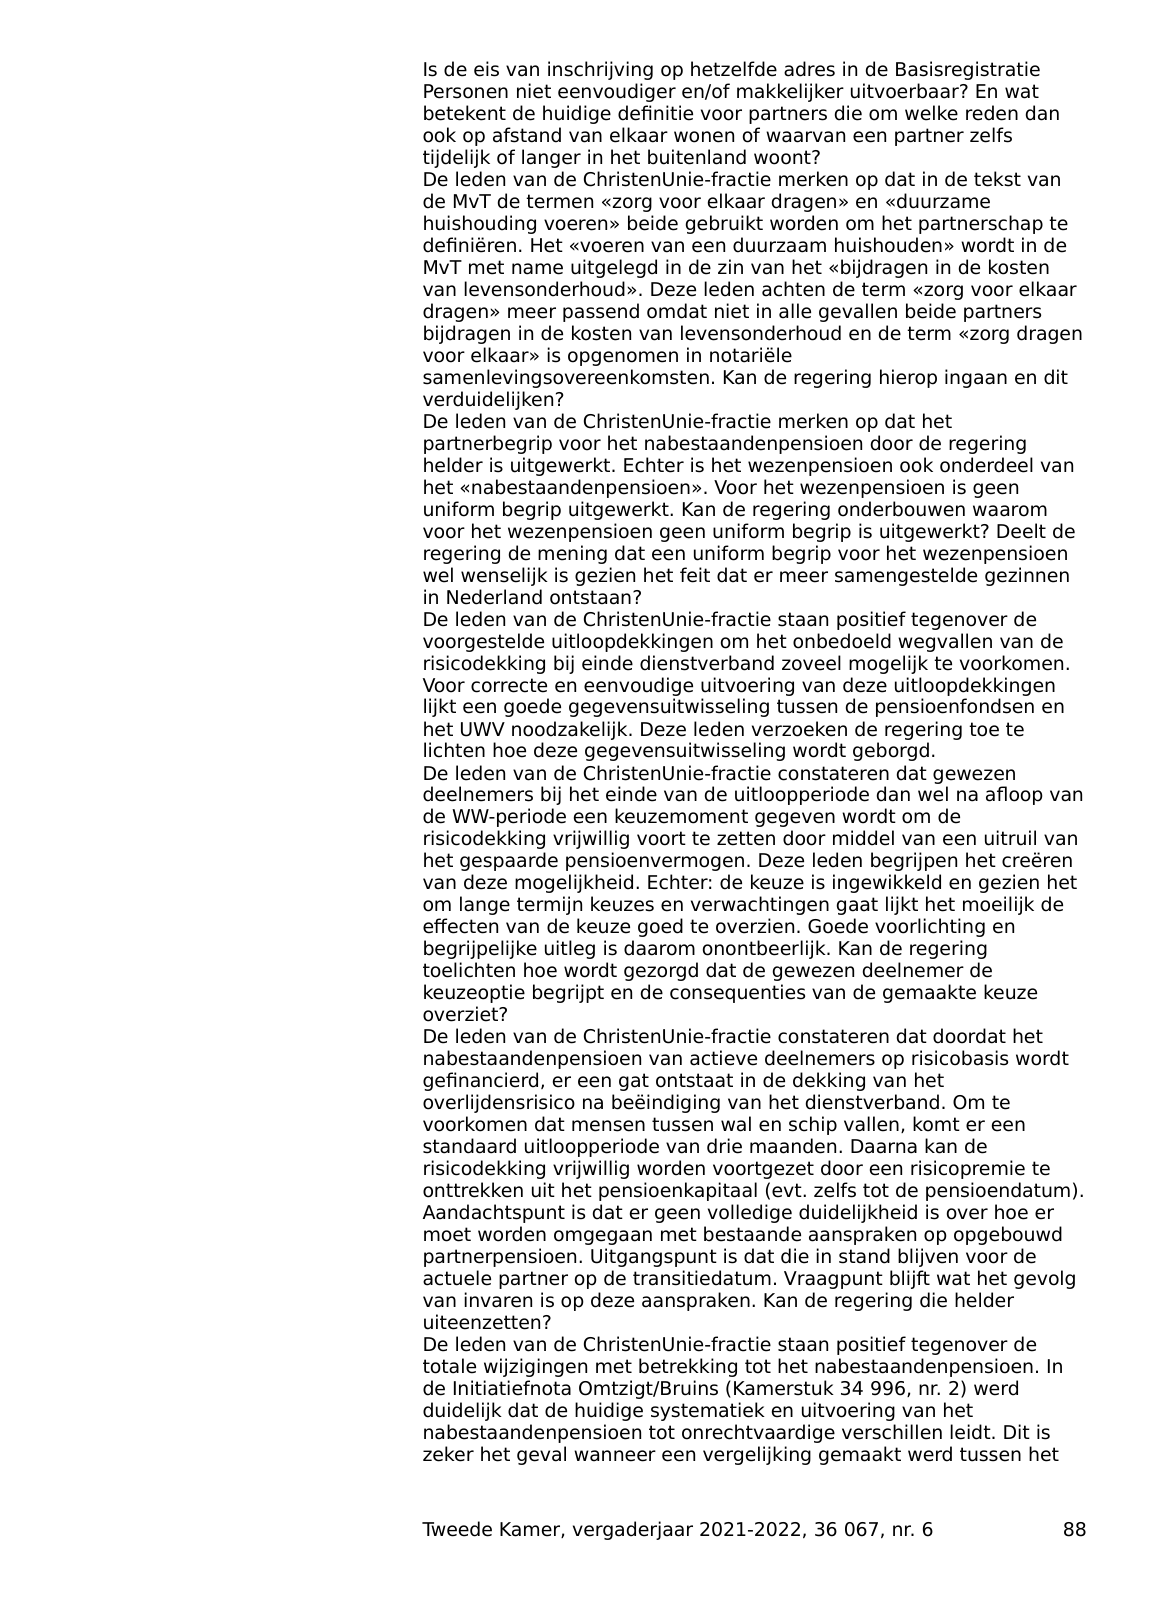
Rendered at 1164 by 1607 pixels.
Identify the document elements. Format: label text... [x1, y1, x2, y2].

text De leden van de ChristenUnie-fractie constateren dat gewezen deelnemers bij het einde van de uitloopperiode dan wel na afloop van de WW-periode een keuzemoment gegeven wordt om de risicodekking vrijwillig voort te zetten door middel van een uitruil van het gespaarde pensioenvermogen. Deze leden begrijpen het creëren van deze mogelijkheid. Echter: de keuze is ingewikkeld en gezien het om lange termijn keuzes en verwachtingen gaat lijkt het moeilijk de effecten van de keuze goed te overzien. Goede voorlichting en begrijpelijke uitleg is daarom onontbeerlijk. Kan de regering toelichten hoe wordt gezorgd dat de gewezen deelnemer de keuzeoptie begrijpt en de consequenties van de gemaakte keuze overziet? [422, 762, 1087, 1026]
text De leden van de ChristenUnie-fractie merken op dat het partnerbegrip voor het nabestaandenpensioen door de regering helder is uitgewerkt. Echter is het wezenpensioen ook onderdeel van het «nabestaandenpensioen». Voor het wezenpensioen is geen uniform begrip uitgewerkt. Kan de regering onderbouwen waarom voor het wezenpensioen geen uniform begrip is uitgewerkt? Deelt de regering de mening dat een uniform begrip voor het wezenpensioen wel wenselijk is gezien het feit dat er meer samengestelde gezinnen in Nederland ontstaan? [422, 411, 1087, 608]
text De leden van de ChristenUnie-fractie merken op dat in de tekst van de MvT de termen «zorg voor elkaar dragen» en «duurzame huishouding voeren» beide gebruikt worden om het partnerschap te definiëren. Het «voeren van een duurzaam huishouden» wordt in de MvT met name uitgelegd in de zin van het «bijdragen in de kosten van levensonderhoud». Deze leden achten de term «zorg voor elkaar dragen» meer passend omdat niet in alle gevallen beide partners bijdragen in de kosten van levensonderhoud en de term «zorg dragen voor elkaar» is opgenomen in notariële samenlevingsovereenkomsten. Kan de regering hierop ingaan en dit verduidelijken? [422, 169, 1087, 411]
text De leden van de ChristenUnie-fractie constateren dat doordat het nabestaandenpensioen van actieve deelnemers op risicobasis wordt gefinancierd, er een gat ontstaat in de dekking van het overlijdensrisico na beëindiging van het dienstverband. Om te voorkomen dat mensen tussen wal en schip vallen, komt er een standaard uitloopperiode van drie maanden. Daarna kan de risicodekking vrijwillig worden voortgezet door een risicopremie te onttrekken uit het pensioenkapitaal (evt. zelfs tot de pensioendatum). Aandachtspunt is dat er geen volledige duidelijkheid is over hoe er moet worden omgegaan met bestaande aanspraken op opgebouwd partnerpensioen. Uitgangspunt is dat die in stand blijven voor de actuele partner op de transitiedatum. Vraagpunt blijft wat het gevolg van invaren is op deze aanspraken. Kan de regering die helder uiteenzetten? [422, 1026, 1087, 1334]
text De leden van de ChristenUnie-fractie staan positief tegenover de voorgestelde uitloopdekkingen om het onbedoeld wegvallen van de risicodekking bij einde dienstverband zoveel mogelijk te voorkomen. Voor correcte en eenvoudige uitvoering van deze uitloopdekkingen lijkt een goede gegevensuitwisseling tussen de pensioenfondsen en het UWV noodzakelijk. Deze leden verzoeken de regering toe te lichten hoe deze gegevensuitwisseling wordt geborgd. [422, 608, 1087, 762]
text De leden van de ChristenUnie-fractie staan positief tegenover de totale wijzigingen met betrekking tot het nabestaandenpensioen. In de Initiatiefnota Omtzigt/Bruins (Kamerstuk 34 996, nr. 2) werd duidelijk dat de huidige systematiek en uitvoering van het nabestaandenpensioen tot onrechtvaardige verschillen leidt. Dit is zeker het geval wanneer een vergelijking gemaakt werd tussen het [422, 1334, 1087, 1466]
text Is de eis van inschrijving op hetzelfde adres in de Basisregistratie Personen niet eenvoudiger en/of makkelijker uitvoerbaar? En wat betekent de huidige definitie voor partners die om welke reden dan ook op afstand van elkaar wonen of waarvan een partner zelfs tijdelijk of langer in het buitenland woont? [422, 59, 1087, 169]
